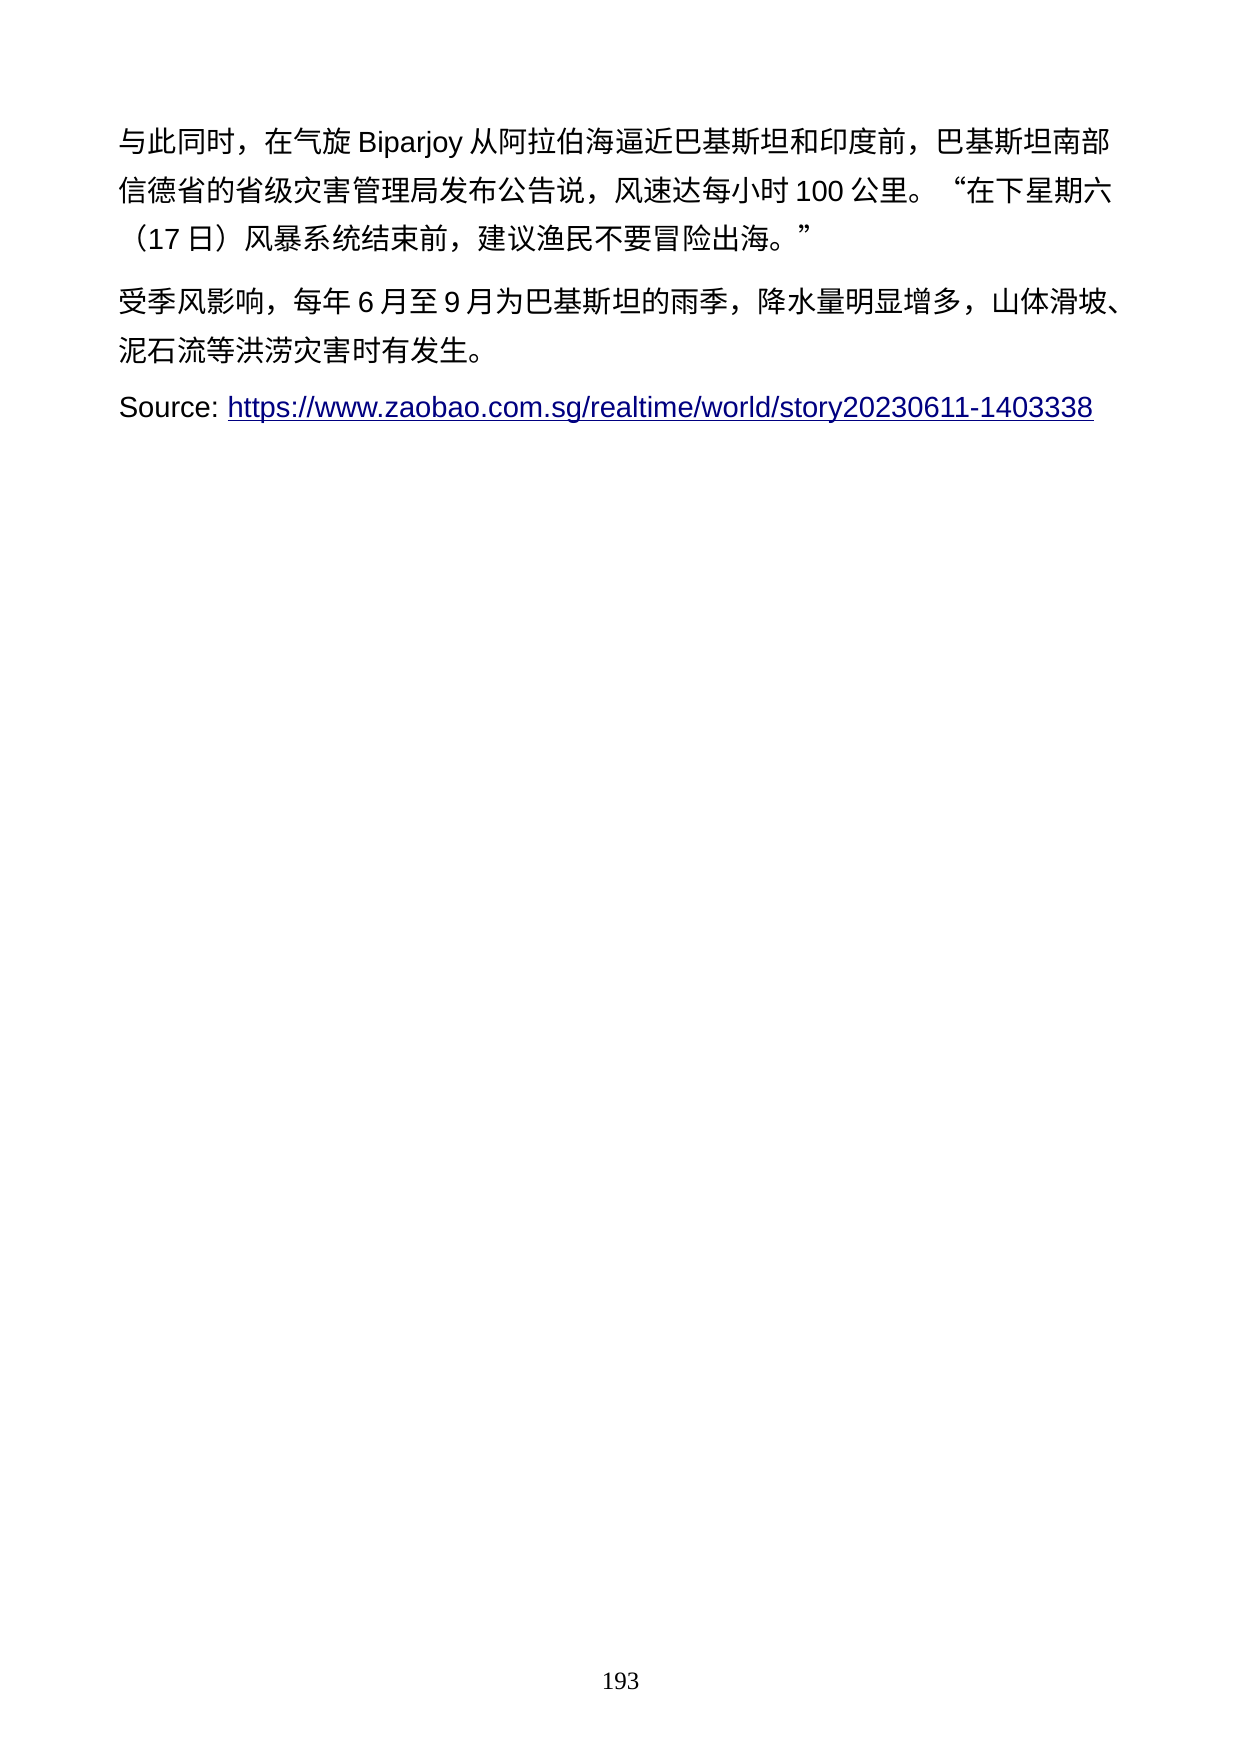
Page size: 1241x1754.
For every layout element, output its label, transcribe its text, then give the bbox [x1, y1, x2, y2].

text 受季风影响，每年6月至9月为巴基斯坦的雨季，降水量明显增多，山体滑坡、泥石流等洪涝灾害时有发生。 [118, 279, 1122, 369]
text Source: https://www.zaobao.com.sg/realtime/world/story20230611-1403338 [118, 390, 1122, 424]
text 与此同时，在气旋Biparjoy从阿拉伯海逼近巴基斯坦和印度前，巴基斯坦南部信德省的省级灾害管理局发布公告说，风速达每小时100公里。“在下星期六（17日）风暴系统结束前，建议渔民不要冒险出海。” [118, 118, 1122, 258]
